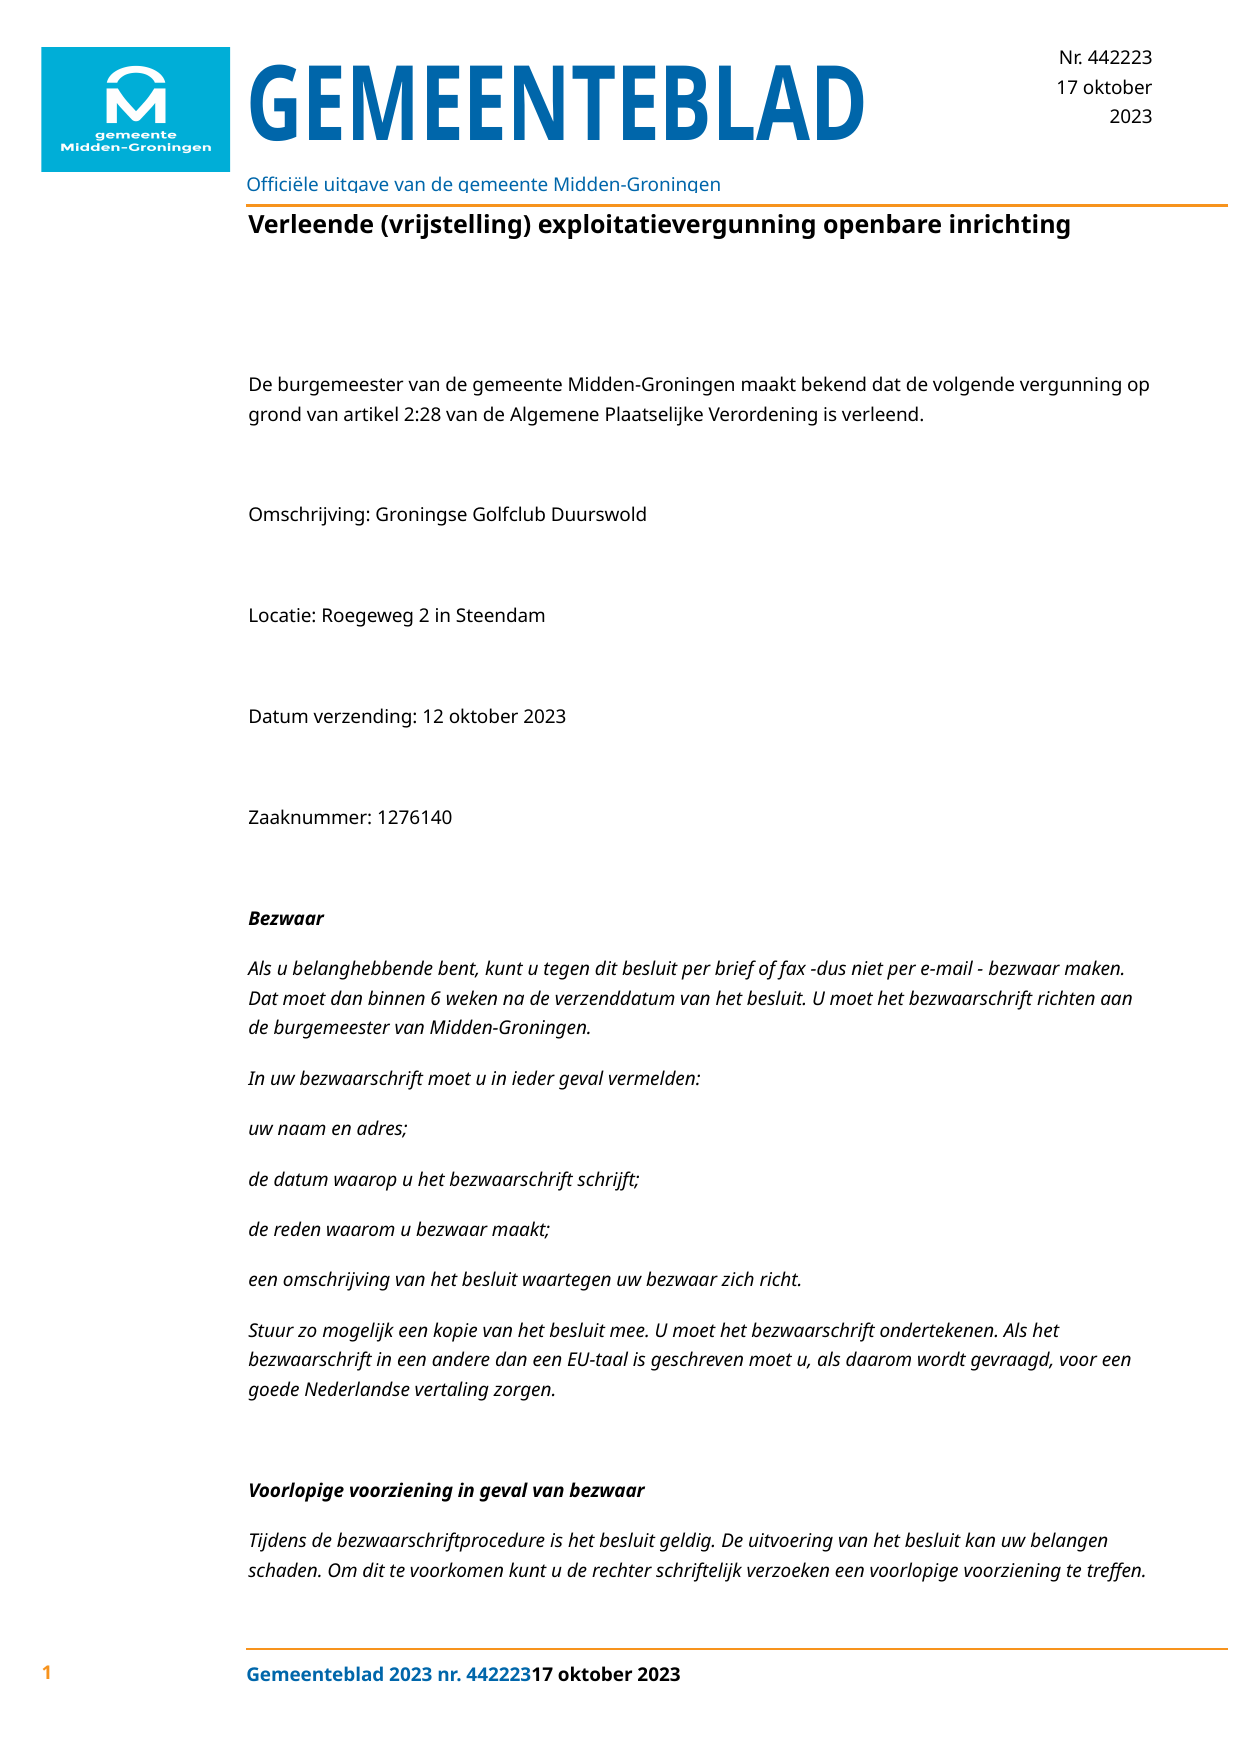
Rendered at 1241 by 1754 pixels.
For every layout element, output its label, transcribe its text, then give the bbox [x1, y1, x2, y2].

text de reden waarom u bezwaar maakt; [248, 1216, 1152, 1242]
text uw naam en adres; [248, 1115, 1152, 1141]
text Bezwaar [248, 905, 1152, 931]
text Als u belanghebbende bent, kunt u tegen dit besluit per brief of fax -dus niet per e-mail - bezwaar maken. Dat moet dan binnen 6 weken na de verzenddatum van het besluit. U moet het bezwaarschrift richten aan de burgemeester van Midden-Groningen. [248, 955, 1152, 1040]
text De burgemeester van de gemeente Midden-Groningen maakt bekend dat de volgende vergunning op grond van artikel 2:28 van de Algemene Plaatselijke Verordening is verleend. [248, 371, 1152, 426]
text Stuur zo mogelijk een kopie van het besluit mee. U moet het bezwaarschrift ondertekenen. Als het bezwaarschrift in een andere dan een EU-taal is geschreven moet u, als daarom wordt gevraagd, voor een goede Nederlandse vertaling zorgen. [248, 1317, 1152, 1402]
text Tijdens de bezwaarschriftprocedure is het besluit geldig. De uitvoering van het besluit kan uw belangen schaden. Om dit te voorkomen kunt u de rechter schriftelijk verzoeken een voorlopige voorziening te treffen. [248, 1527, 1152, 1583]
picture [108, 66, 164, 82]
text Zaaknummer: 1276140 [248, 804, 1152, 830]
text In uw bezwaarschrift moet u in ieder geval vermelden: [248, 1065, 1152, 1091]
text een omschrijving van het besluit waartegen uw bezwaar zich richt. [248, 1267, 1152, 1292]
text Locatie: Roegeweg 2 in Steendam [248, 602, 1152, 628]
picture [107, 89, 165, 122]
text Datum verzending: 12 oktober 2023 [248, 703, 1152, 729]
text Voorlopige voorziening in geval van bezwaar [248, 1477, 1152, 1503]
text Omschrijving: Groningse Golfclub Duurswold [248, 502, 1152, 527]
picture [184, 146, 190, 153]
text de datum waarop u het bezwaarschrift schrijft; [248, 1166, 1152, 1191]
text Verleende (vrijstelling) exploitatievergunning openbare inrichting [248, 207, 1152, 241]
